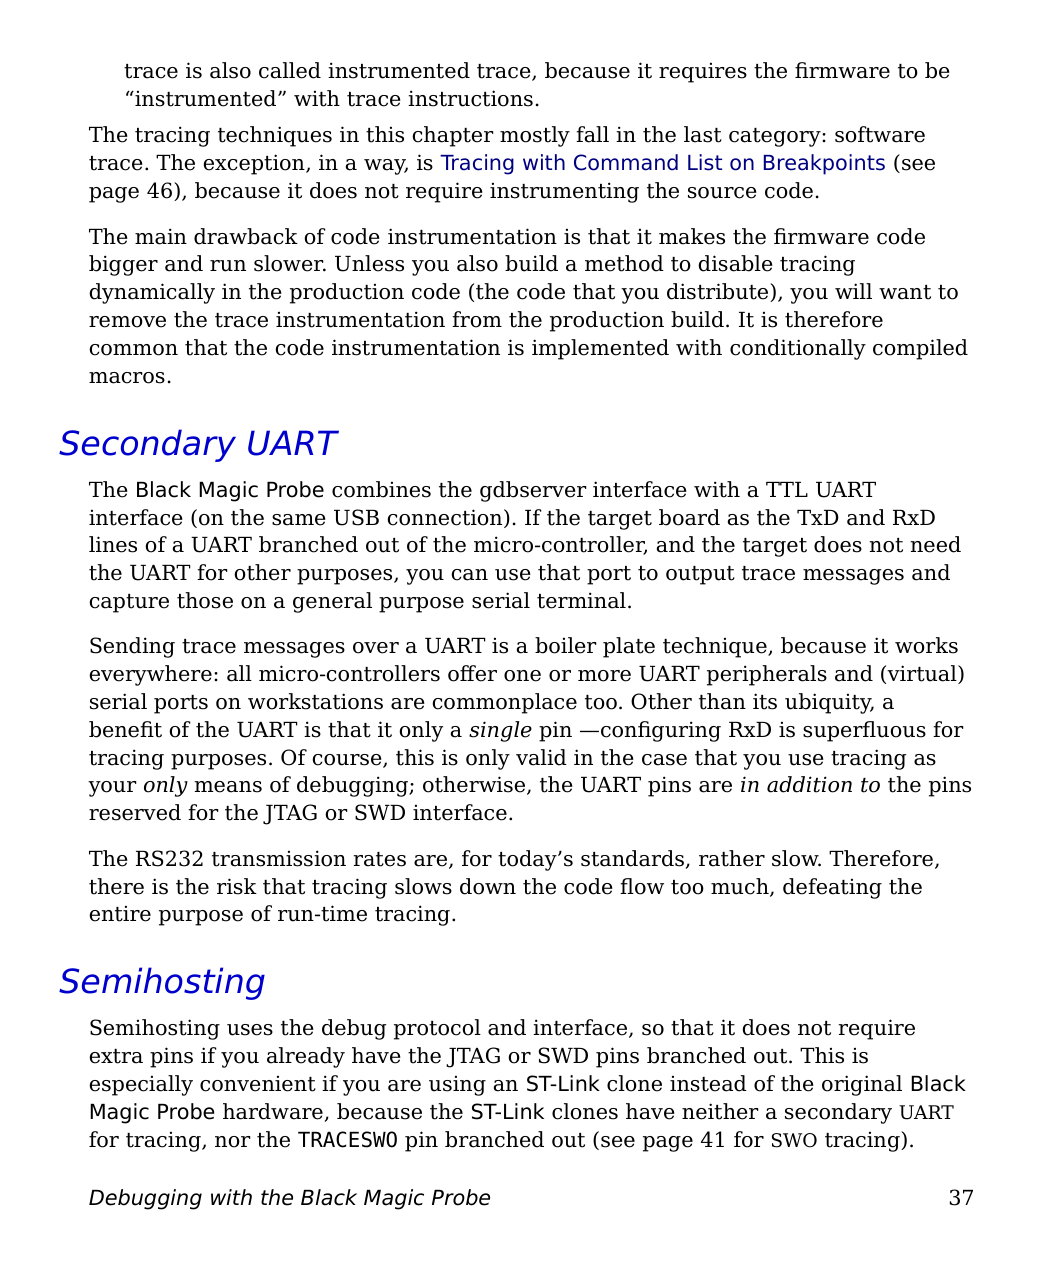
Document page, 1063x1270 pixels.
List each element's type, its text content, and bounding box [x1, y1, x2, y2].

text The RS232 transmission rates are, for today’s standards, rather slow. Therefore, there is the risk that tracing slows down the code flow too much, defeating the entire purpose of run-time tracing. [88, 847, 974, 927]
list trace is also called instrumented trace, because it requires the firmware to be “instrumented” with trace instructions. [88, 59, 974, 111]
text The Black Magic Probe combines the gdbserver interface with a TTL UART interface (on the same USB connection). If the target board as the TxD and RxD lines of a UART branched out of the micro-controller, and the target does not need the UART for other purposes, you can use that port to output trace messages and capture those on a general purpose serial terminal. [88, 478, 974, 613]
text Sending trace messages over a UART is a boiler plate technique, because it works everywhere: all micro-controllers offer one or more UART peripherals and (virtual) serial ports on workstations are commonplace too. Other than its ubiquity, a benefit of the UART is that it only a single pin —configuring RxD is superfluous for tracing purposes. Of course, this is only valid in the case that you use tracing as your only means of debugging; otherwise, the UART pins are in addition to the pins reserved for the JTAG or SWD interface. [88, 634, 974, 826]
subtitle Semihosting [59, 963, 974, 1002]
text The main drawback of code instrumentation is that it makes the firmware code bigger and run slower. Unless you also build a method to disable tracing dynamically in the production code (the code that you distribute), you will want to remove the trace instrumentation from the production build. It is therefore common that the code instrumentation is implemented with conditionally compiled macros. [88, 225, 974, 388]
text Semihosting uses the debug protocol and interface, so that it does not require extra pins if you already have the JTAG or SWD pins branched out. This is especially convenient if you are using an ST-Link clone instead of the original Black Magic Probe hardware, because the ST-Link clones have neither a secondary UART for tracing, nor the TRACESWO pin branched out (see page 41 for SWO tracing). [88, 1016, 974, 1152]
subtitle Secondary UART [59, 424, 974, 463]
text The tracing techniques in this chapter mostly fall in the last category: software trace. The exception, in a way, is Tracing with Command List on Breakpoints (see page 45), because it does not require instrumenting the source code. [88, 123, 974, 203]
